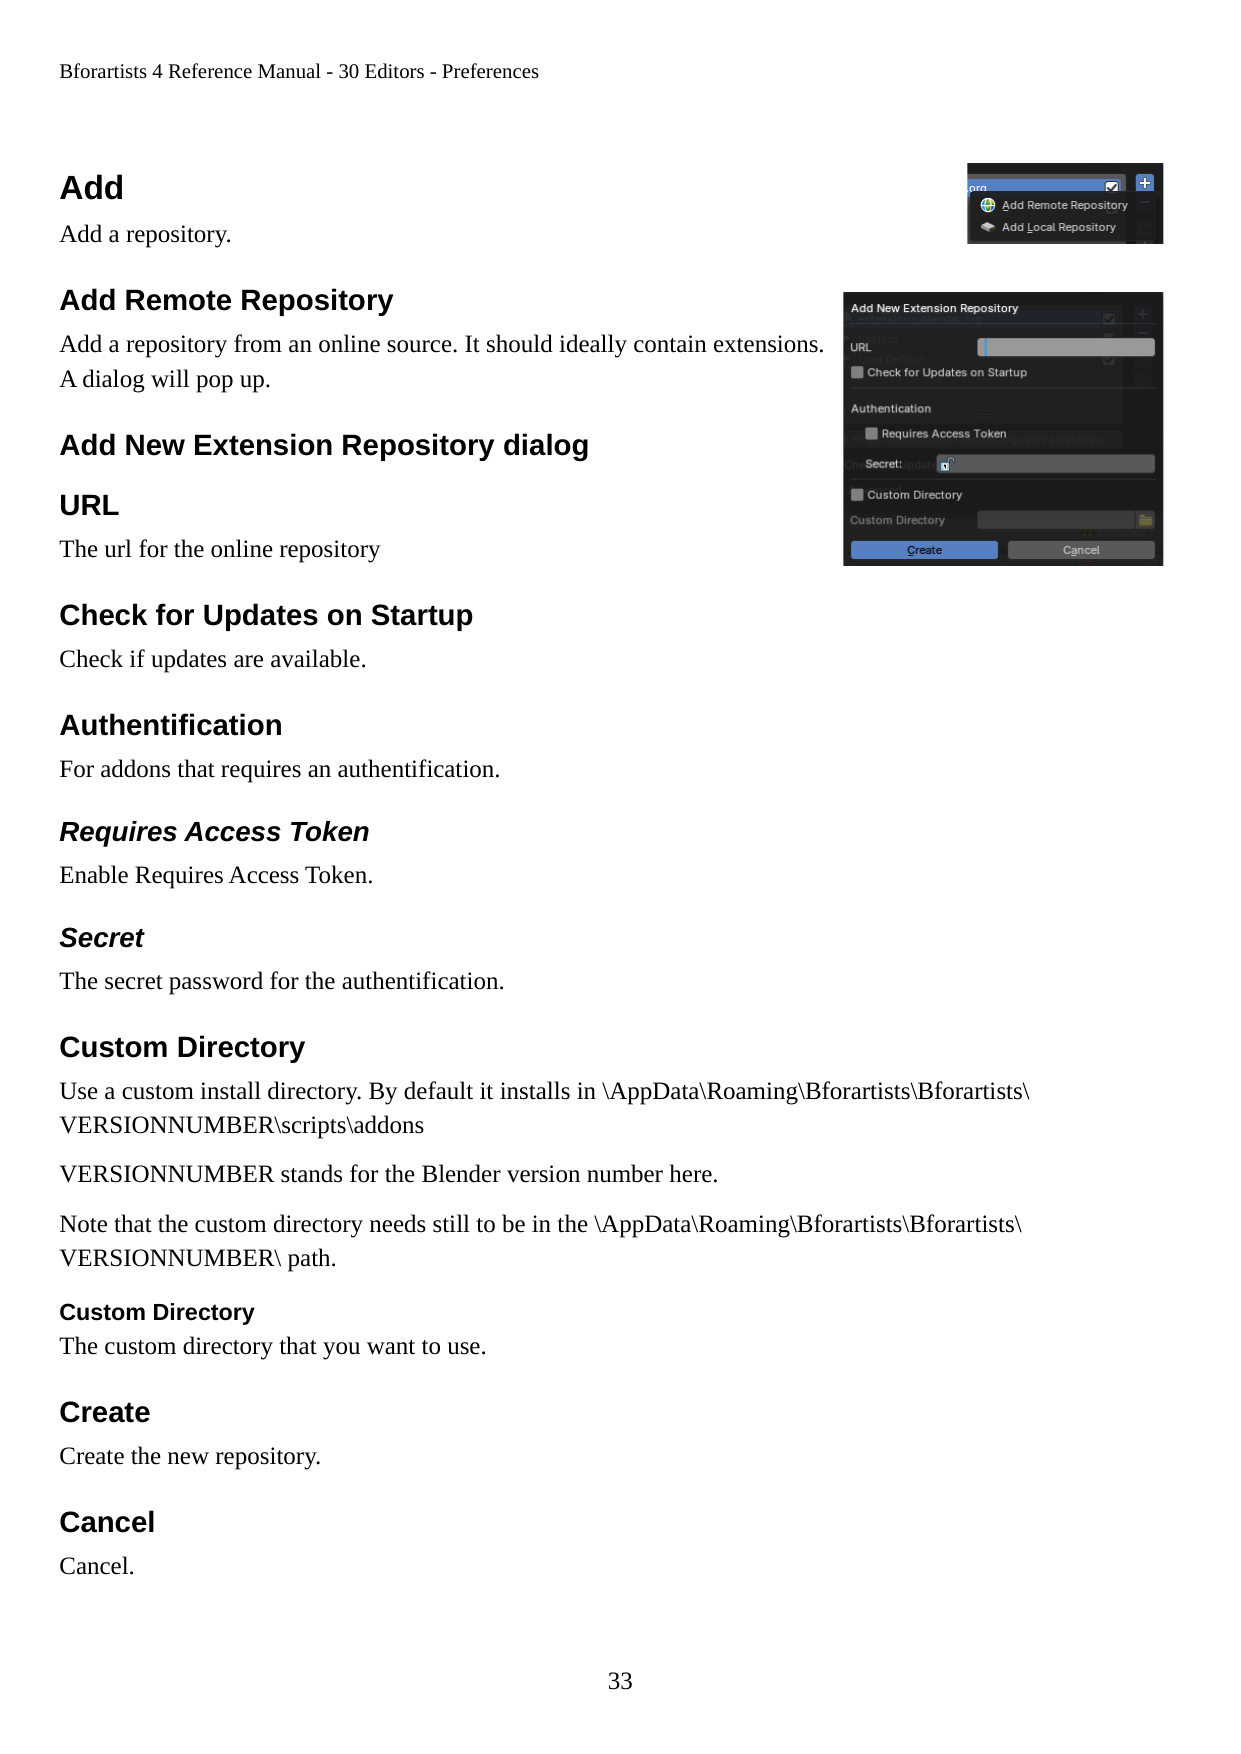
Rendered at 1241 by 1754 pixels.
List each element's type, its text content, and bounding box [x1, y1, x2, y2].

subtitle Authentification [59, 708, 1181, 742]
text The secret password for the authentification. [59, 966, 1181, 995]
text VERSIONNUMBER stands for the Blender version number here. [59, 1159, 1181, 1188]
text Check if updates are available. [59, 644, 1181, 673]
text Add a repository. [59, 219, 1181, 248]
subtitle Custom Directory [59, 1030, 1181, 1063]
subtitle Add [59, 168, 967, 207]
text Use a custom install directory. By default it installs in \AppData\Roaming\Bforartists\Bforartists\VERSIONNUMBER\scripts\addons [59, 1076, 1181, 1139]
subtitle [1164, 168, 1181, 207]
text The custom directory that you want to use. [59, 1331, 1181, 1360]
subtitle URL [59, 488, 843, 522]
subtitle Check for Updates on Startup [59, 598, 1181, 632]
text Enable Requires Access Token. [59, 860, 1181, 889]
text Create the new repository. [59, 1441, 1181, 1470]
subtitle Add New Extension Repository dialog [59, 427, 843, 461]
subtitle [1164, 488, 1181, 522]
text Cancel. [59, 1551, 1181, 1580]
text For addons that requires an authentification. [59, 754, 1181, 783]
subtitle Requires Access Token [59, 816, 1181, 848]
picture [967, 163, 1164, 244]
subtitle Secret [59, 922, 1181, 954]
text The url for the online repository [59, 534, 843, 563]
subtitle Custom Directory [59, 1298, 1181, 1325]
text Add a repository from an online source. It should ideally contain extensions. A dialog will pop up. [59, 329, 843, 392]
subtitle Add Remote Repository [59, 283, 1181, 317]
subtitle Create [59, 1395, 1181, 1429]
text Note that the custom directory needs still to be in the \AppData\Roaming\Bforartists\Bforartists\VERSIONNUMBER\ path. [59, 1209, 1181, 1272]
subtitle Cancel [59, 1505, 1181, 1539]
picture [843, 292, 1164, 566]
